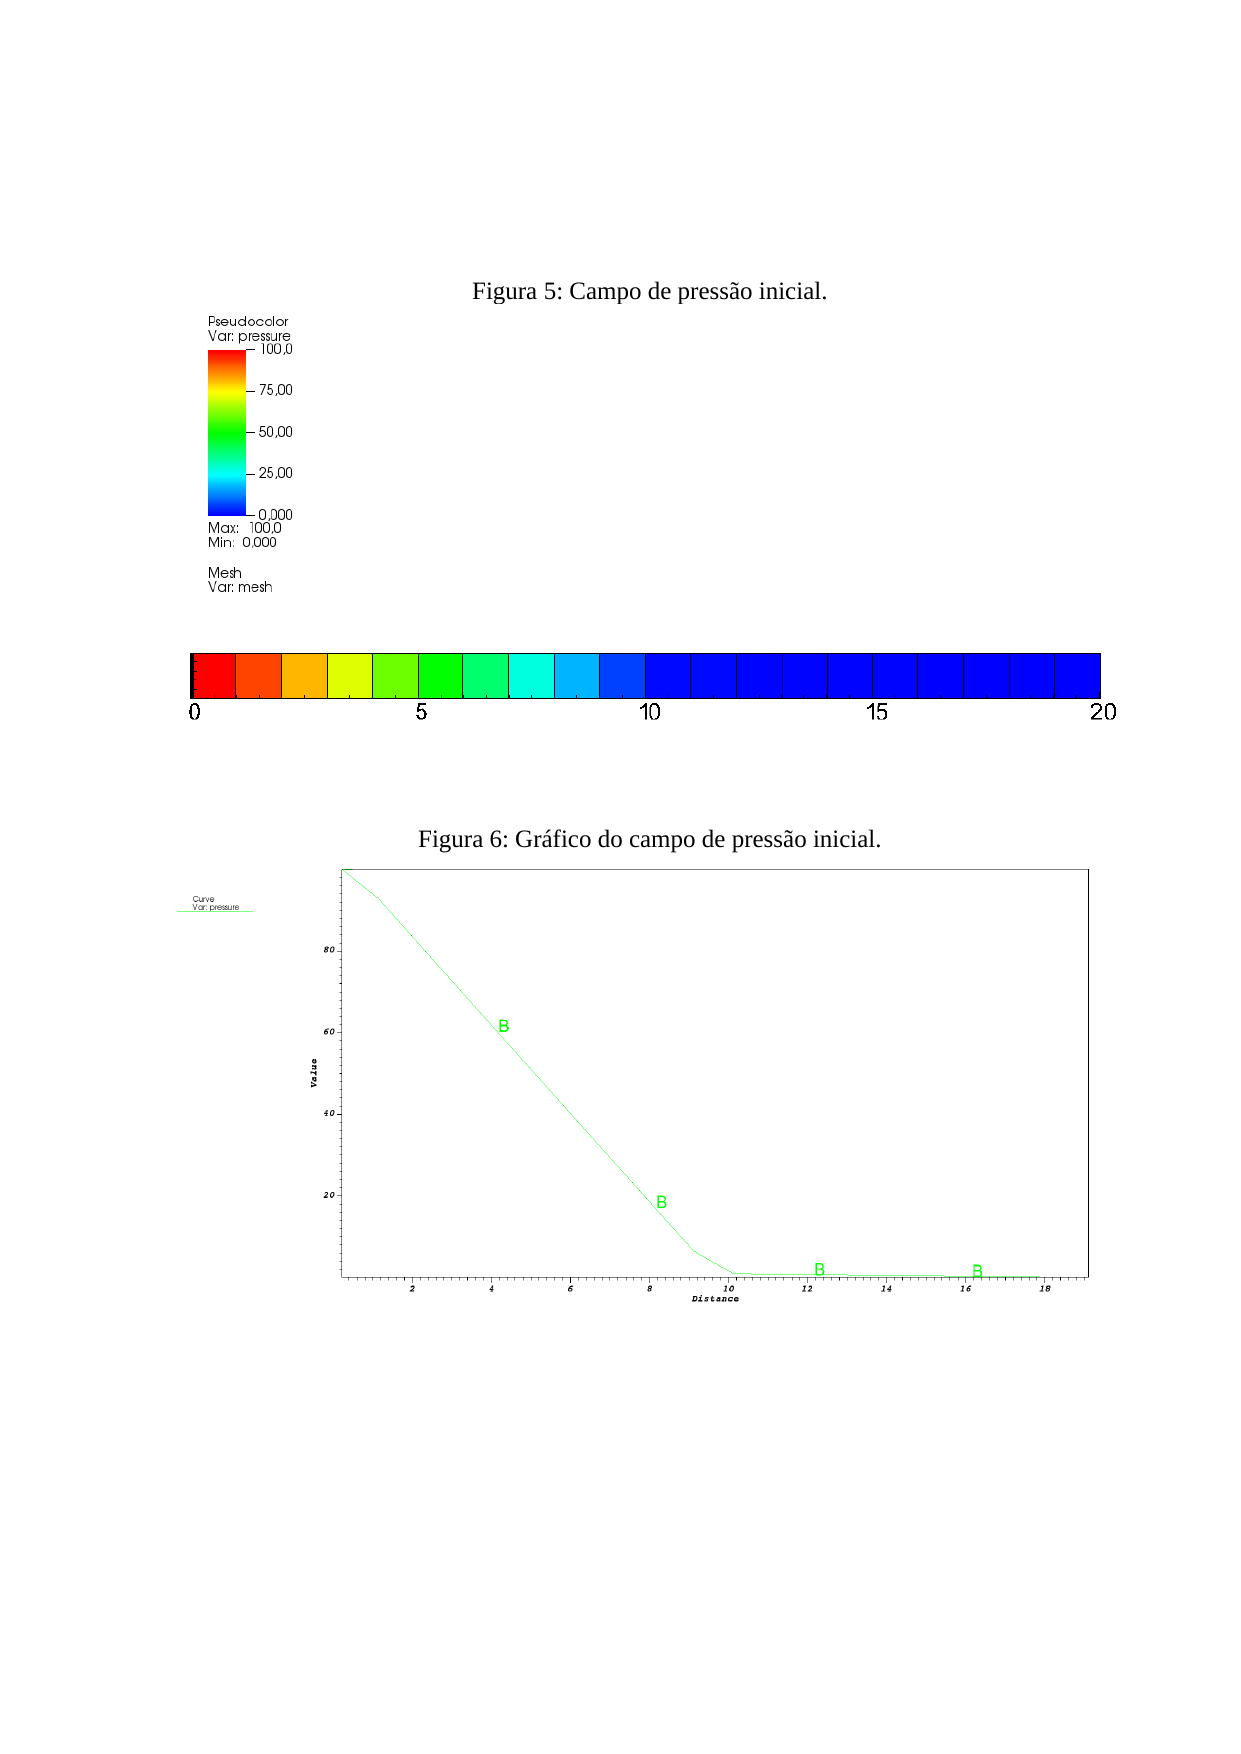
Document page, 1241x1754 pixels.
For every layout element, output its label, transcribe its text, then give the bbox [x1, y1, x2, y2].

text Figura 5: Campo de pressão inicial. [177, 276, 1122, 304]
picture [177, 304, 1123, 739]
picture [177, 853, 1123, 1314]
text Figura 6: Gráfico do campo de pressão inicial. [177, 824, 1122, 853]
